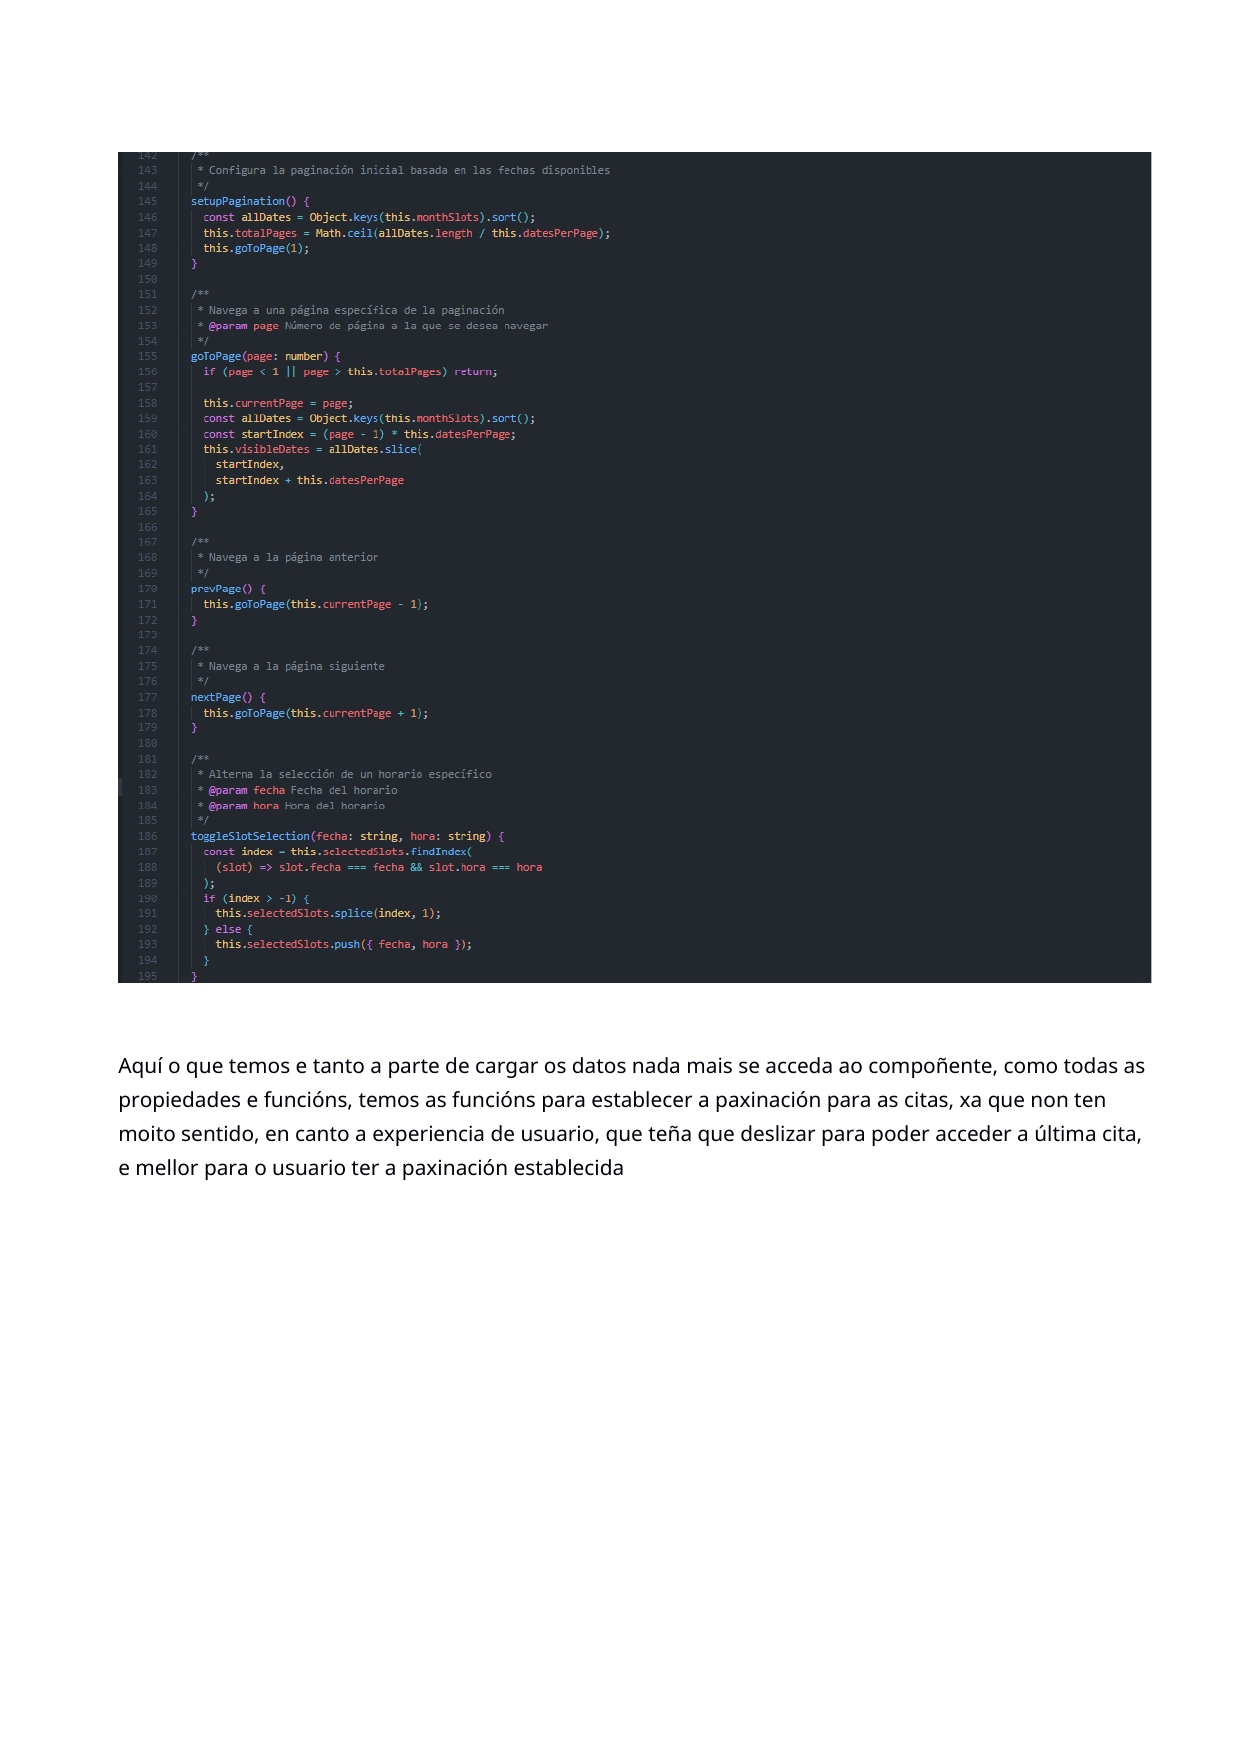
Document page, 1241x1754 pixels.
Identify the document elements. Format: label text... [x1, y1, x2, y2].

picture [118, 152, 1152, 983]
text Aquí o que temos e tanto a parte de cargar os datos nada mais se acceda ao compoñente, como todas as propiedades e funcións, temos as funcións para establecer a paxinación para as citas, xa que non ten moito sentido, en canto a experiencia de usuario, que teña que deslizar para poder acceder a última cita, e mellor para o usuario ter a paxinación establecida [118, 1051, 1152, 1181]
